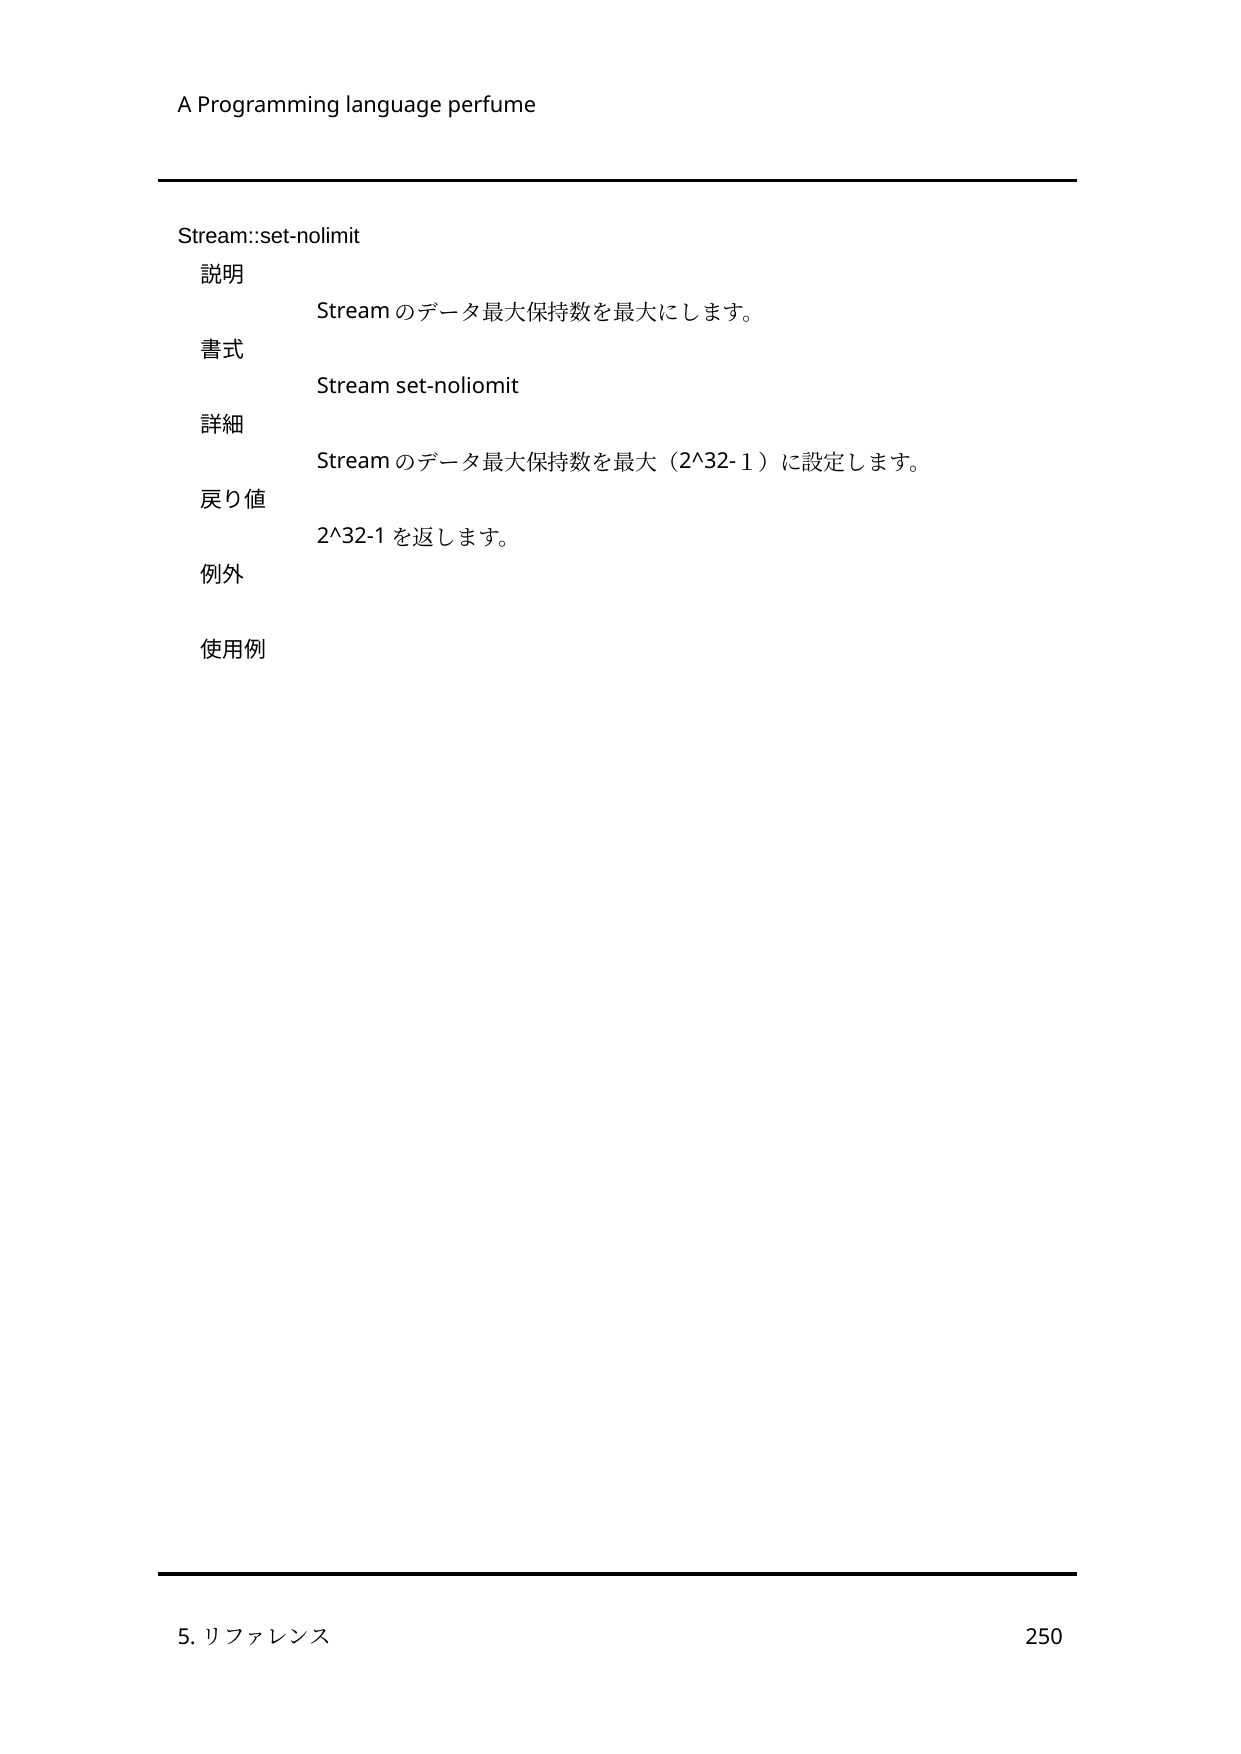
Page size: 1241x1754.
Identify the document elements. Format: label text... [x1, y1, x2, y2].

table_cell 使用例 [200, 629, 317, 704]
subtitle Stream::set-nolimit [177, 217, 1063, 254]
table_cell 例外 [200, 554, 317, 629]
table_cell 書式 [200, 329, 317, 404]
table_cell 2^32-1を返します。 [317, 479, 1063, 554]
table_header 説明 [200, 254, 317, 329]
table_cell Streamのデータ最大保持数を最大（2^32-１）に設定します。 [317, 404, 1063, 479]
table_cell [317, 554, 1063, 629]
table_cell [317, 629, 1063, 704]
table_header Streamのデータ最大保持数を最大にします。 [317, 254, 1063, 329]
table_cell 詳細 [200, 404, 317, 479]
table_cell 戻り値 [200, 479, 317, 554]
table_cell Stream set-noliomit [317, 329, 1063, 404]
